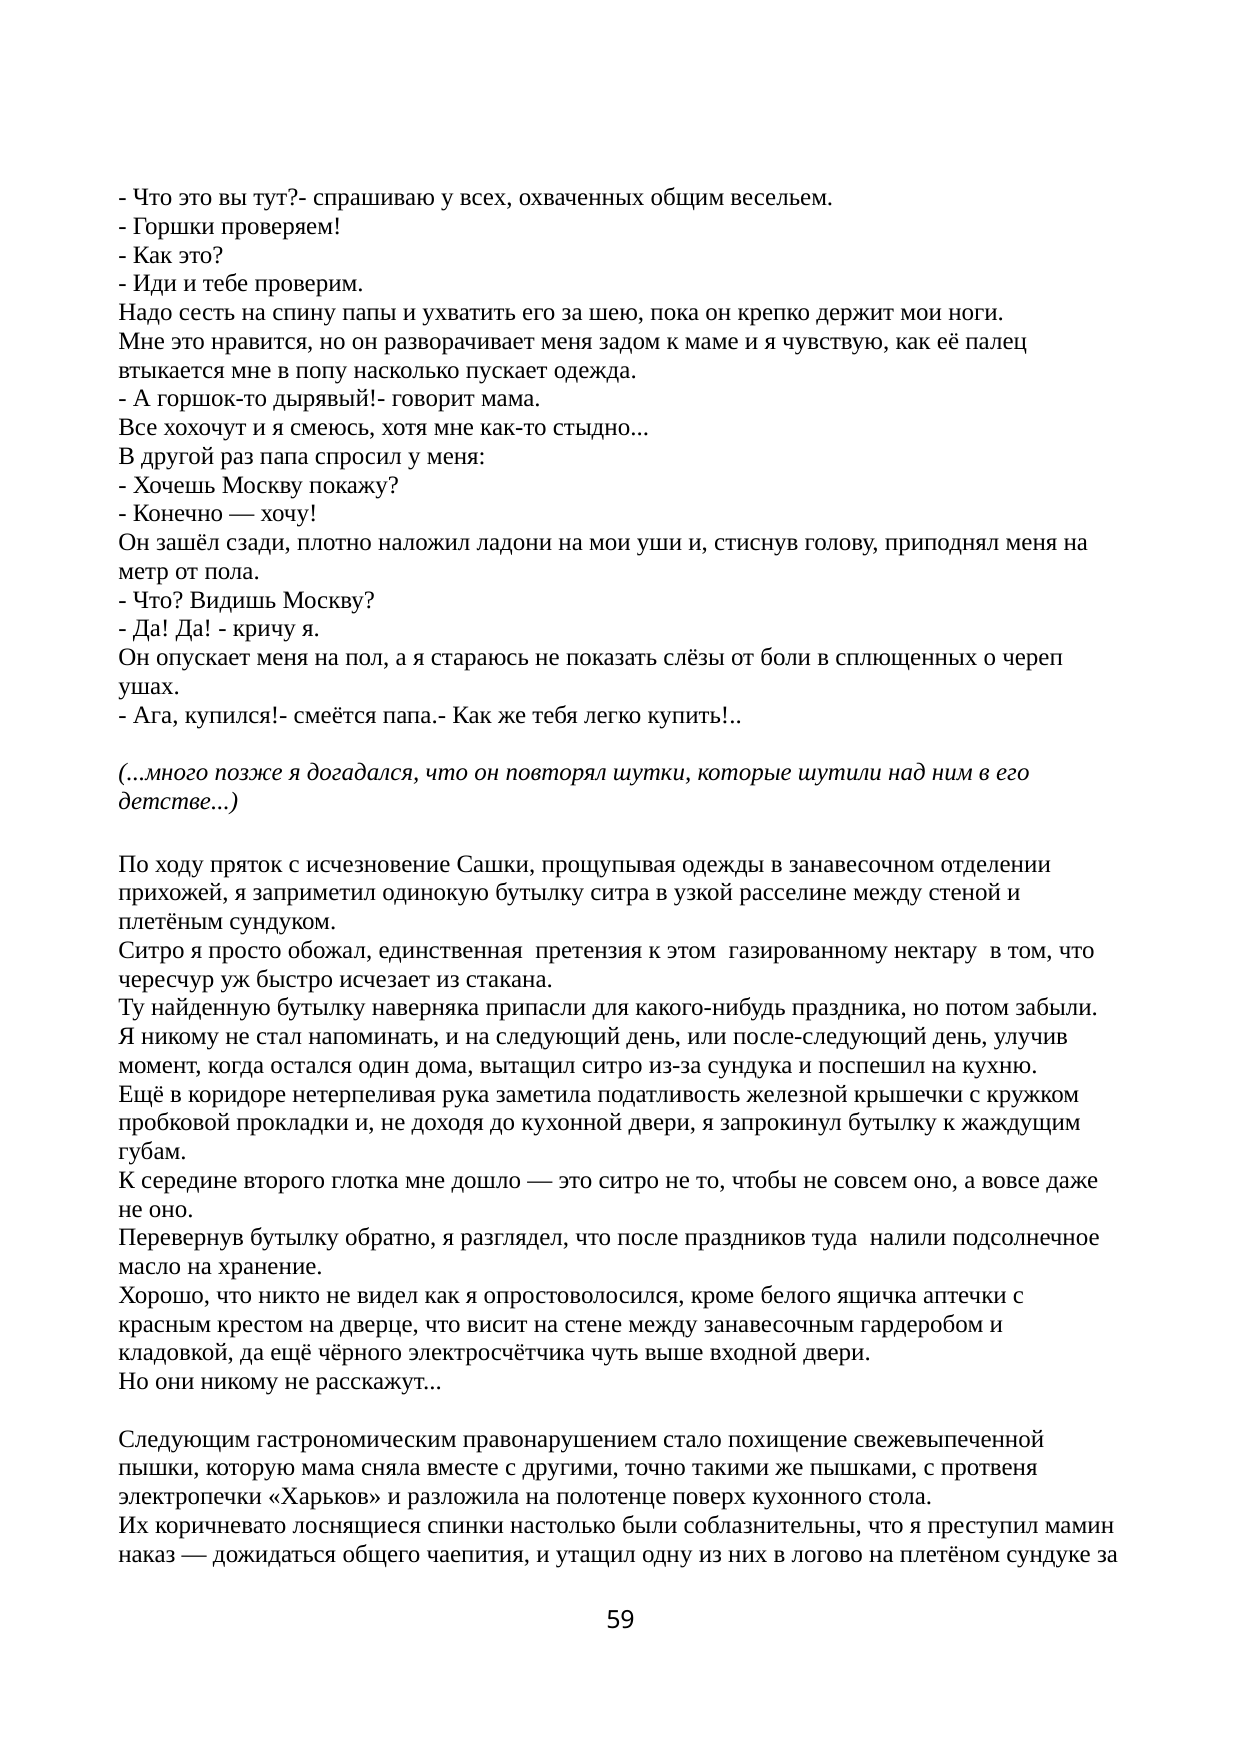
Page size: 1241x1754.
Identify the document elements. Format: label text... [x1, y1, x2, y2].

text (...много позже я догадался, что он повторял шутки, которые шутили над ним в его детстве...) [118, 757, 1122, 815]
text - А горшок-то дырявый!- говорит мама. [118, 383, 1122, 412]
text К середине второго глотка мне дошло — это ситро не то, чтобы не совсем оно, а вовсе даже не оно. [118, 1165, 1122, 1222]
text Перевернув бутылку обратно, я разглядел, что после праздников туда налили подсолнечное масло на хранение. [118, 1222, 1122, 1280]
text Я никому не стал напоминать, и на следующий день, или после-следующий день, улучив момент, когда остался один дома, вытащил ситро из-за сундука и поспешил на кухню. [118, 1021, 1122, 1079]
text Но они никому не расскажут... [118, 1366, 1122, 1395]
text - Иди и тебе проверим. [118, 268, 1122, 297]
text Он опускает меня на пол, а я стараюсь не показать слёзы от боли в сплющенных о череп ушах. [118, 642, 1122, 700]
text Надо сесть на спину папы и ухватить его за шею, пока он крепко держит мои ноги. [118, 297, 1122, 326]
text - Что это вы тут?- спрашиваю у всех, охваченных общим весельем. [118, 182, 1122, 211]
text Все хохочут и я смеюсь, хотя мне как-то стыдно... [118, 412, 1122, 441]
text - Что? Видишь Москву? [118, 585, 1122, 613]
text - Конечно — хочу! [118, 498, 1122, 527]
text Ту найденную бутылку наверняка припасли для какого-нибудь праздника, но потом забыли. [118, 992, 1122, 1021]
text В другой раз папа спросил у меня: [118, 441, 1122, 470]
text - Да! Да! - кричу я. [118, 613, 1122, 642]
text Ситро я просто обожал, единственная претензия к этом газированному нектару в том, что чересчур уж быстро исчезает из стакана. [118, 935, 1122, 992]
text Ещё в коридоре нетерпеливая рука заметила податливость железной крышечки с кружком пробковой прокладки и, не доходя до кухонной двери, я запрокинул бутылку к жаждущим губам. [118, 1079, 1122, 1165]
text Следующим гастрономическим правонарушением стало похищение свежевыпеченной пышки, которую мама сняла вместе с другими, точно такими же пышками, с протвеня электропечки «Харьков» и разложила на полотенце поверх кухонного стола. [118, 1424, 1122, 1510]
text - Хочешь Москву покажу? [118, 470, 1122, 498]
text Хорошо, что никто не видел как я опростоволосился, кроме белого ящичка аптечки с красным крестом на дверце, что висит на стене между занавесочным гардеробом и кладовкой, да ещё чёрного электросчётчика чуть выше входной двери. [118, 1280, 1122, 1366]
text По ходу пряток с исчезновение Сашки, прощупывая одежды в занавесочном отделении прихожей, я заприметил одинокую бутылку ситра в узкой расселине между стеной и плетёным сундуком. [118, 849, 1122, 935]
text - Ага, купился!- смеётся папа.- Как же тебя легко купить!.. [118, 700, 1122, 728]
text Их коричневато лоснящиеся спинки настолько были соблазнительны, что я преступил мамин наказ — дожидаться общего чаепития, и утащил одну из них в логово на плетёном сундуке за [118, 1510, 1122, 1567]
text - Как это? [118, 240, 1122, 268]
text Мне это нравится, но он разворачивает меня задом к маме и я чувствую, как её палец втыкается мне в попу насколько пускает одежда. [118, 326, 1122, 383]
text - Горшки проверяем! [118, 211, 1122, 240]
text Он зашёл сзади, плотно наложил ладони на мои уши и, стиснув голову, приподнял меня на метр от пола. [118, 527, 1122, 585]
